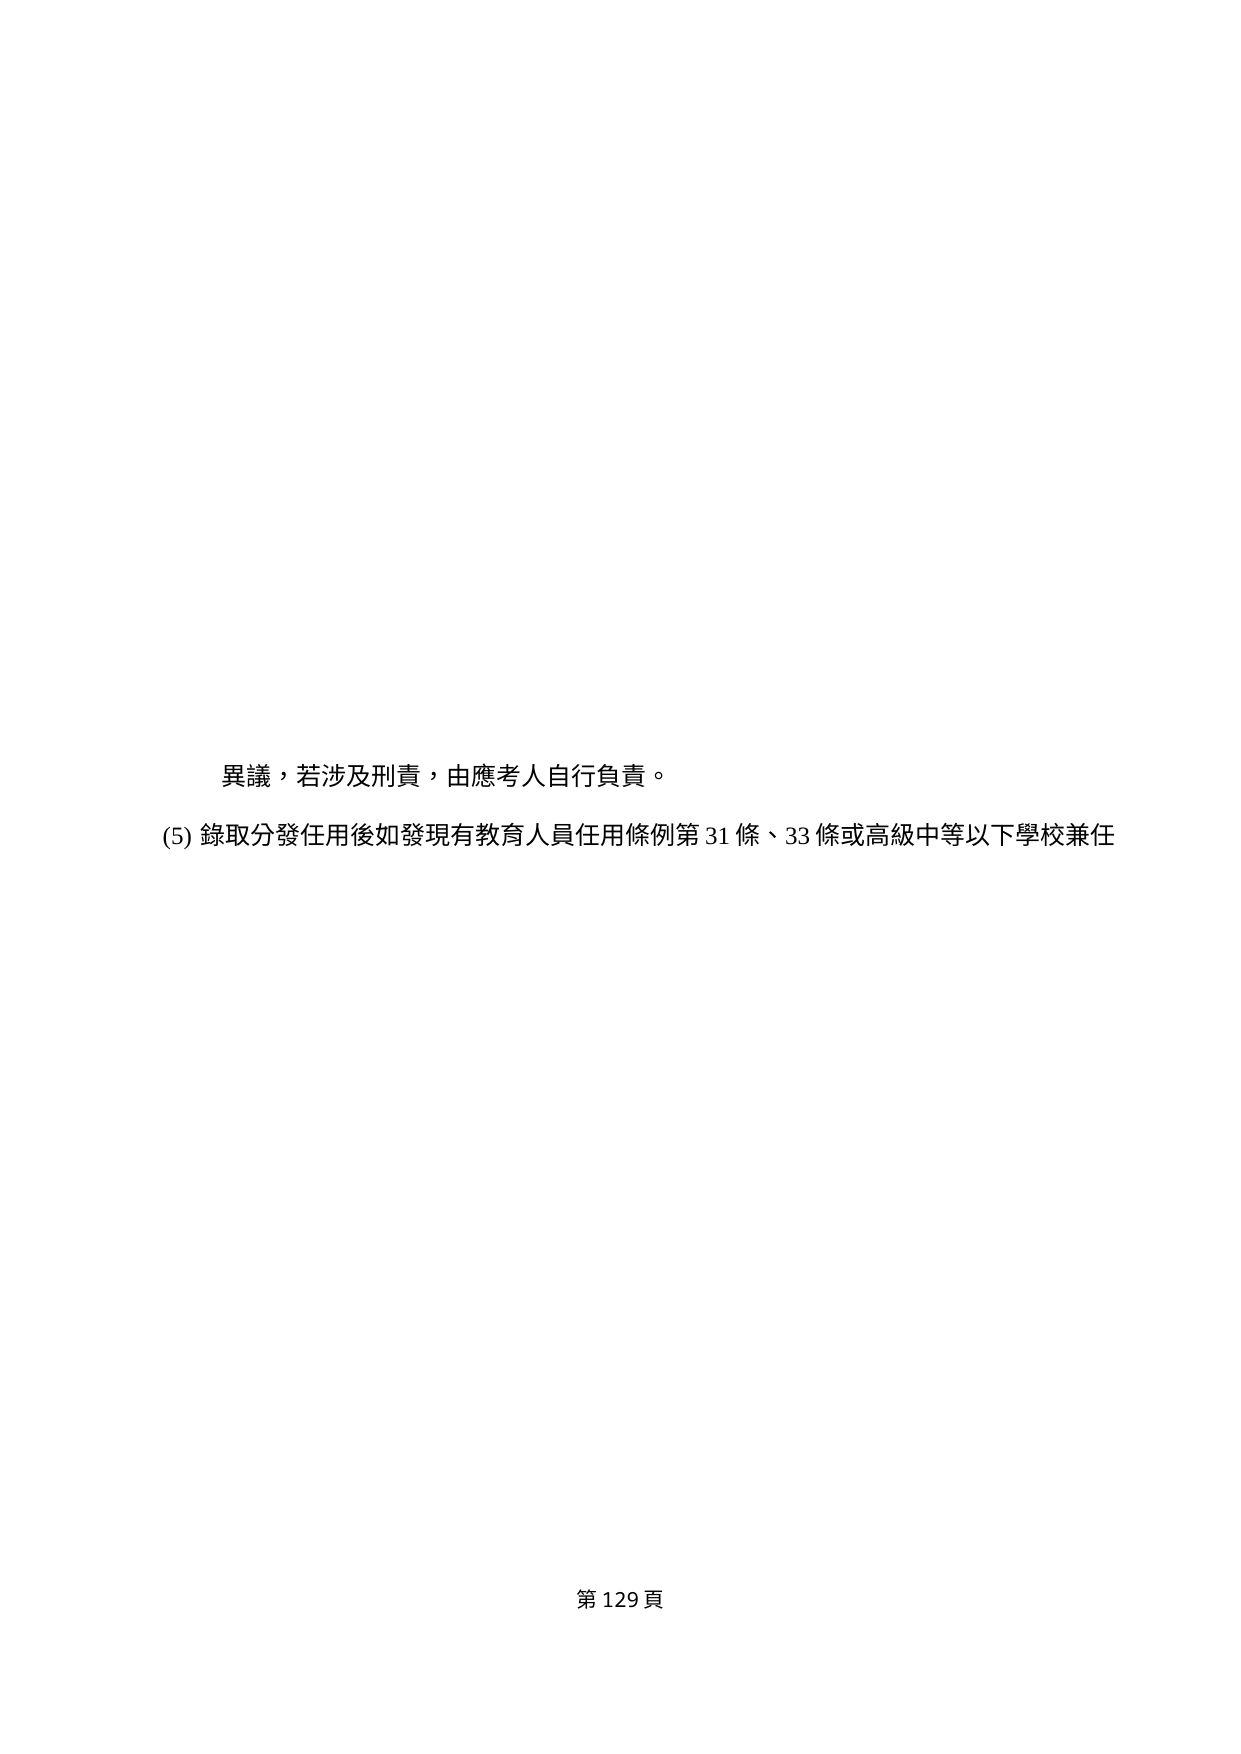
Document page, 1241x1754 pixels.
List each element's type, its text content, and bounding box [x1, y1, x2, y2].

list 錄取分發任用後如發現有教育人員任用條例第31條、33條或高級中等以下學校兼任 [162, 792, 1122, 854]
list 異議，若涉及刑責，由應考人自行負責。 [163, 758, 1122, 792]
